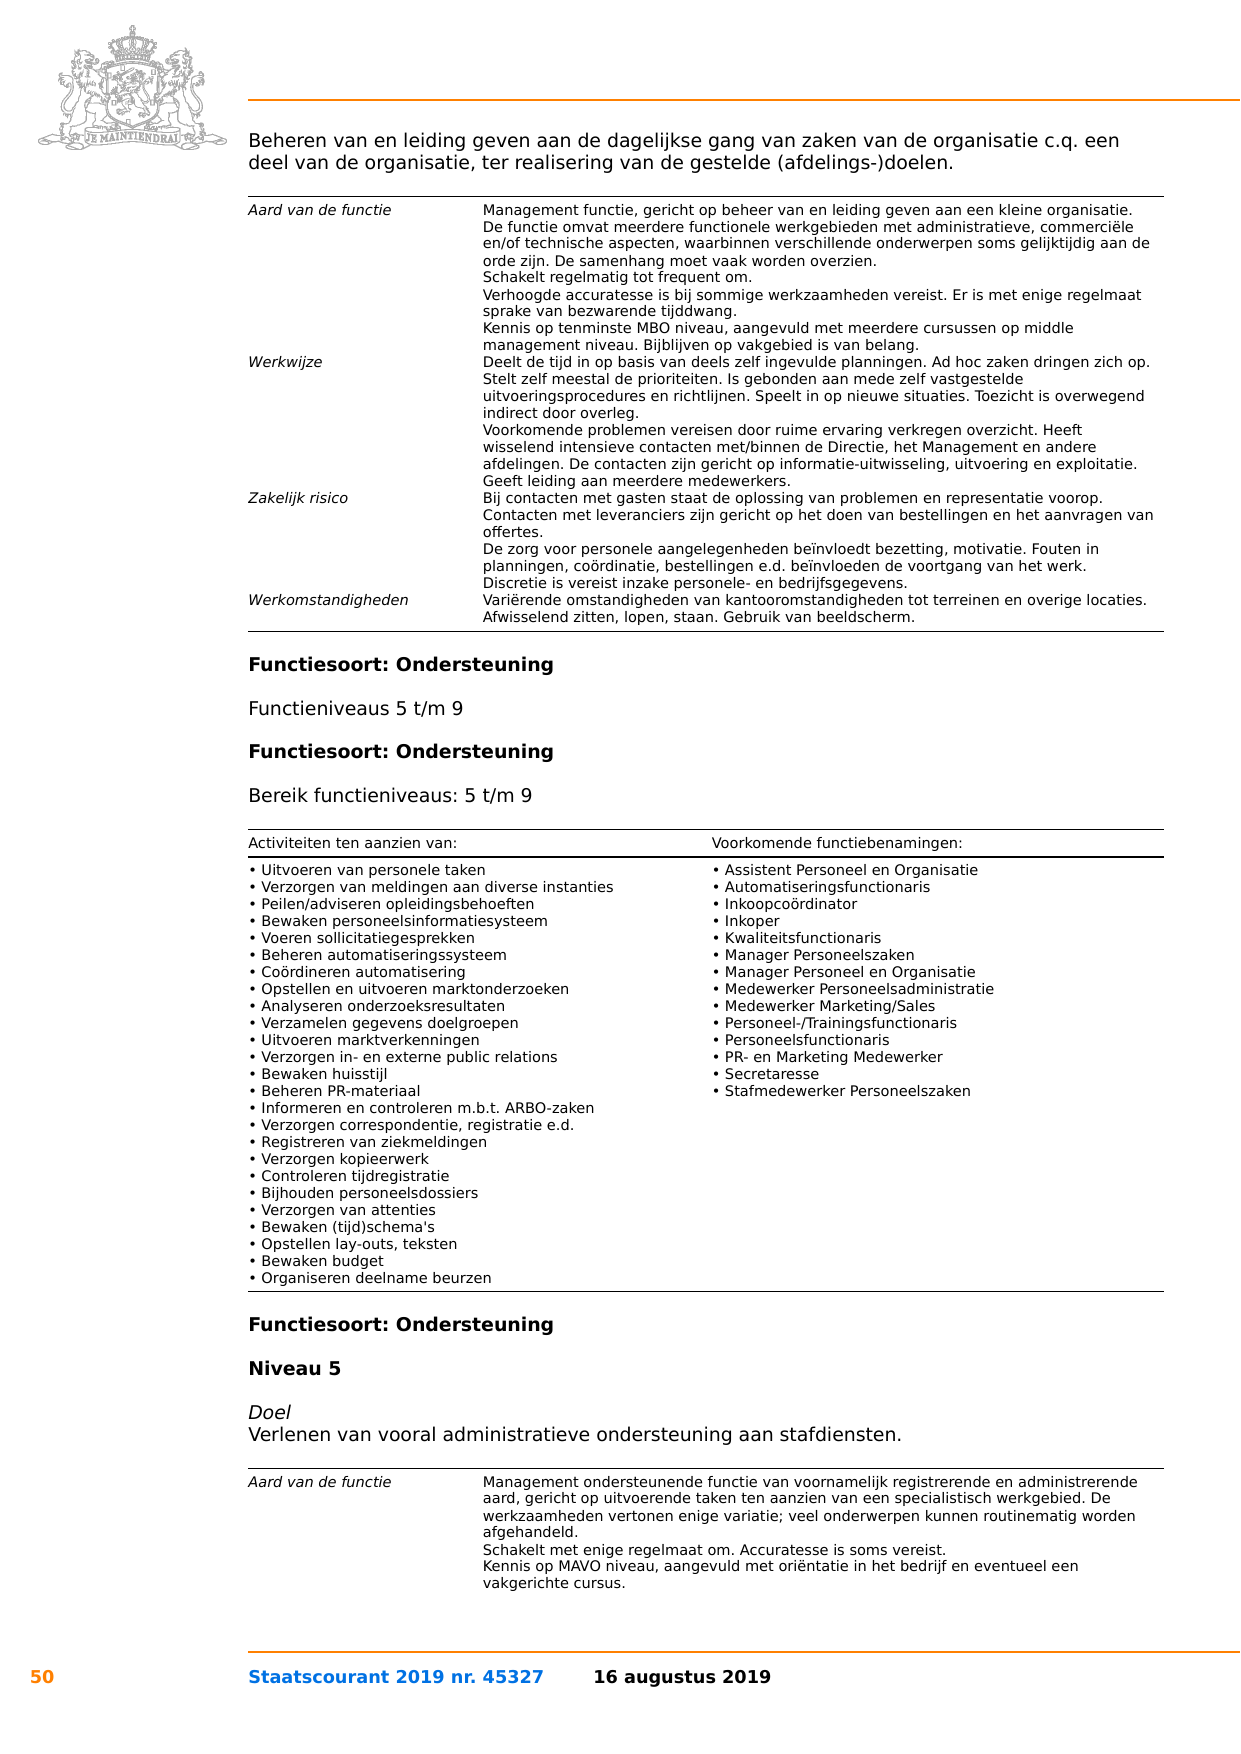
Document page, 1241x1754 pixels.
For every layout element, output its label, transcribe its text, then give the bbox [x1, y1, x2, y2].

table_cell Deelt de tijd in op basis van deels zelf ingevulde planningen. Ad hoc zaken dringen zich op. Stelt zelf meestal de prioriteiten. Is gebonden aan mede zelf vastgestelde uitvoeringsprocedures en richtlijnen. Speelt in op nieuwe situaties. Toezicht is overwegend indirect door overleg. Voorkomende problemen vereisen door ruime ervaring verkregen overzicht. Heeft wisselend intensieve contacten met/binnen de Directie, het Management en andere afdelingen. De contacten zijn gericht op informatie-uitwisseling, uitvoering en exploitatie. Geeft leiding aan meerdere medewerkers. [477, 354, 1163, 490]
text Verlenen van vooral administratieve ondersteuning aan stafdiensten. [248, 1424, 1163, 1446]
table_cell Zakelijk risico [248, 490, 477, 592]
table_header Aard van de functie [248, 197, 477, 354]
text Bereik functieniveaus: 5 t/m 9 [248, 785, 1163, 807]
table_cell Werkomstandigheden [248, 592, 477, 631]
table_header Voorkomende functiebenamingen: [706, 830, 1163, 856]
subtitle Niveau 5 [248, 1358, 1163, 1380]
table_cell Bij contacten met gasten staat de oplossing van problemen en representatie voorop. Contacten met leveranciers zijn gericht op het doen van bestellingen en het aanvragen van offertes. De zorg voor personele aangelegenheden beïnvloedt bezetting, motivatie. Fouten in planningen, coördinatie, bestellingen e.d. beïnvloeden de voortgang van het werk. Discretie is vereist inzake personele- en bedrijfsgegevens. [477, 490, 1163, 592]
table_header Management functie, gericht op beheer van en leiding geven aan een kleine organisatie. De functie omvat meerdere functionele werkgebieden met administratieve, commerciële en/of technische aspecten, waarbinnen verschillende onderwerpen soms gelijktijdig aan de orde zijn. De samenhang moet vaak worden overzien. Schakelt regelmatig tot frequent om. Verhoogde accuratesse is bij sommige werkzaamheden vereist. Er is met enige regelmaat sprake van bezwarende tijddwang. Kennis op tenminste MBO niveau, aangevuld met meerdere cursussen op middle management niveau. Bijblijven op vakgebied is van belang. [477, 197, 1163, 354]
table_cell • Uitvoeren van personele taken • Verzorgen van meldingen aan diverse instanties • Peilen/adviseren opleidingsbehoeften • Bewaken personeelsinformatiesysteem • Voeren sollicitatiegesprekken • Beheren automatiseringssysteem • Coördineren automatisering • Opstellen en uitvoeren marktonderzoeken • Analyseren onderzoeksresultaten • Verzamelen gegevens doelgroepen • Uitvoeren marktverkenningen • Verzorgen in- en externe public relations • Bewaken huisstijl • Beheren PR-materiaal • Informeren en controleren m.b.t. ARBO-zaken • Verzorgen correspondentie, registratie e.d. • Registreren van ziekmeldingen • Verzorgen kopieerwerk • Controleren tijdregistratie • Bijhouden personeelsdossiers • Verzorgen van attenties • Bewaken (tijd)schema's • Opstellen lay-outs, teksten • Bewaken budget • Organiseren deelname beurzen [248, 858, 706, 1291]
table_cell • Assistent Personeel en Organisatie • Automatiseringsfunctionaris • Inkoopcoördinator • Inkoper • Kwaliteitsfunctionaris • Manager Personeelszaken • Manager Personeel en Organisatie • Medewerker Personeelsadministratie • Medewerker Marketing/Sales • Personeel-/Trainingsfunctionaris • Personeelsfunctionaris • PR- en Marketing Medewerker • Secretaresse • Stafmedewerker Personeelszaken [706, 858, 1163, 1291]
table_header Activiteiten ten aanzien van: [248, 830, 706, 856]
table_cell Variërende omstandigheden van kantooromstandigheden tot terreinen en overige locaties. Afwisselend zitten, lopen, staan. Gebruik van beeldscherm. [477, 592, 1163, 631]
subtitle Functiesoort: Ondersteuning [248, 653, 1163, 676]
picture [38, 25, 227, 150]
text Functieniveaus 5 t/m 9 [248, 697, 1163, 719]
subtitle Functiesoort: Ondersteuning [248, 741, 1163, 763]
table_header Management ondersteunende functie van voornamelijk registrerende en administrerende aard, gericht op uitvoerende taken ten aanzien van een specialistisch werkgebied. De werkzaamheden vertonen enige variatie; veel onderwerpen kunnen routinematig worden afgehandeld. Schakelt met enige regelmaat om. Accuratesse is soms vereist. Kennis op MAVO niveau, aangevuld met oriëntatie in het bedrijf en eventueel een vakgerichte cursus. [477, 1469, 1163, 1592]
text Beheren van en leiding geven aan de dagelijkse gang van zaken van de organisatie c.q. een deel van de organisatie, ter realisering van de gestelde (afdelings-)doelen. [248, 130, 1163, 174]
table_cell Werkwijze [248, 354, 477, 490]
subtitle Functiesoort: Ondersteuning [248, 1314, 1163, 1336]
text Doel [248, 1402, 1163, 1424]
table_header Aard van de functie [248, 1469, 477, 1592]
